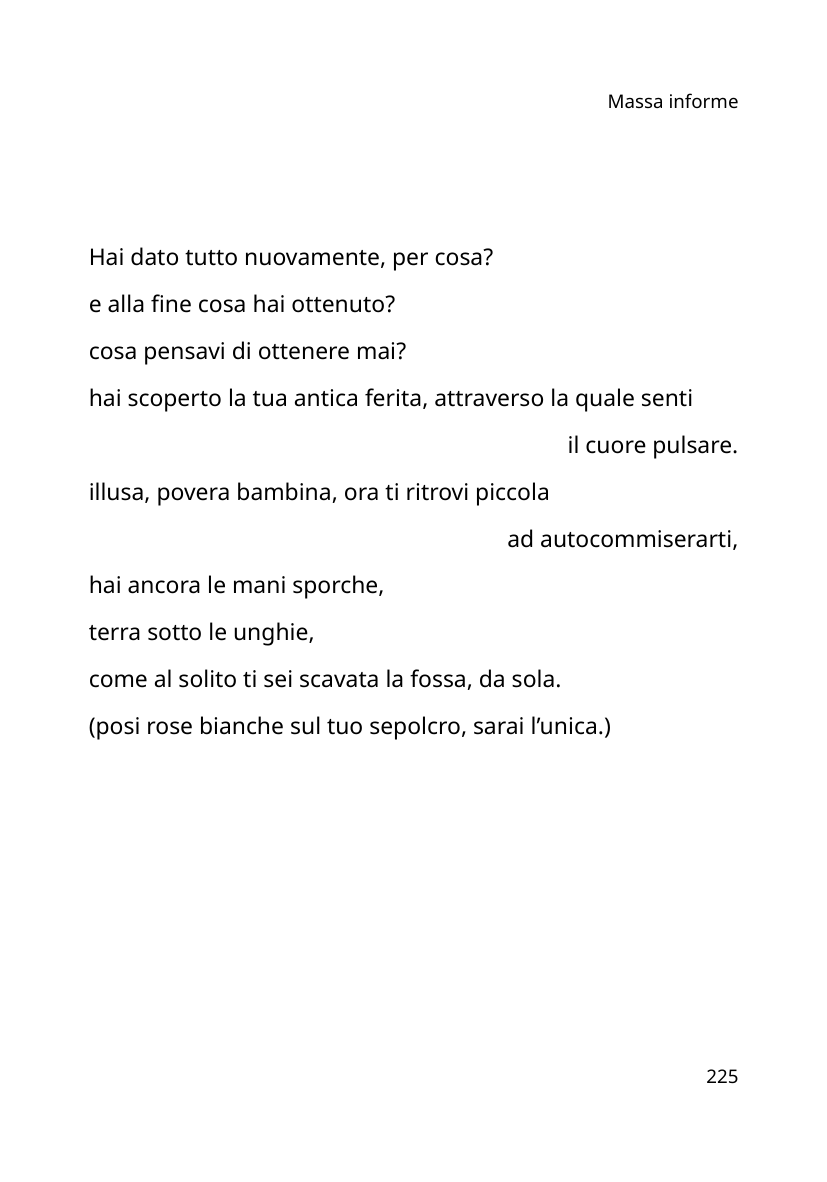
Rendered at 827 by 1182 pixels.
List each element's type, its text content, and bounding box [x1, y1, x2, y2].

text illusa, povera bambina, ora ti ritrovi piccola [88, 476, 738, 507]
text ad autocommiserarti, [88, 522, 738, 554]
text e alla fine cosa hai ottenuto? [88, 288, 738, 319]
text hai ancora le mani sporche, [88, 569, 738, 601]
text terra sotto le unghie, [88, 616, 738, 647]
text come al solito ti sei scavata la fossa, da sola. [88, 663, 738, 694]
text cosa pensavi di ottenere mai? [88, 335, 738, 366]
text Hai dato tutto nuovamente, per cosa? [88, 241, 738, 272]
text hai scoperto la tua antica ferita, attraverso la quale senti [88, 382, 738, 413]
text il cuore pulsare. [88, 429, 738, 460]
text (posi rose bianche sul tuo sepolcro, sarai l’unica.) [88, 710, 738, 741]
